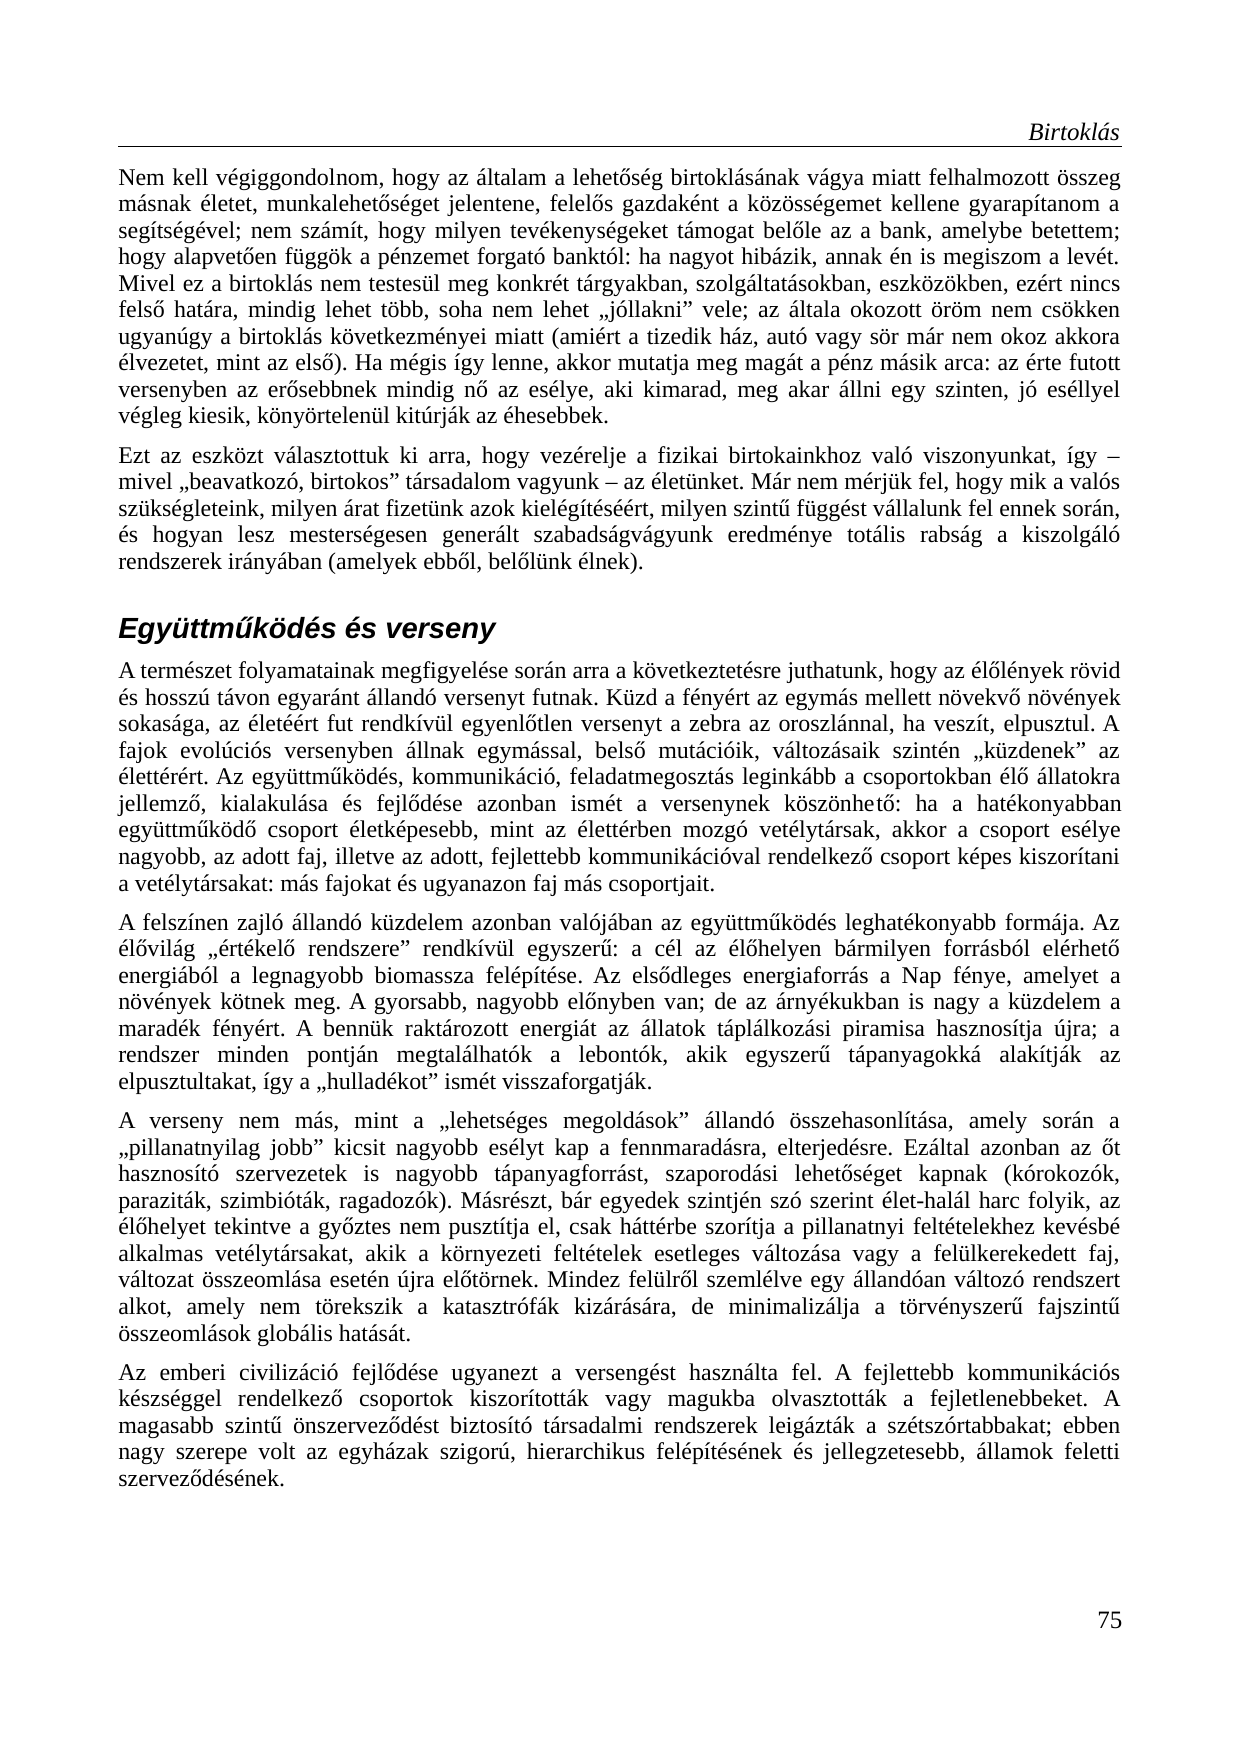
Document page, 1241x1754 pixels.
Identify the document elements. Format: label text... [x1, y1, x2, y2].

text Nem kell végiggondol­nom, hogy az általam a lehetőség birtoklásának vágya miatt felhalmozott összeg másnak életet, munkalehetőséget jelentene, felelős gazdaként a közösségemet kellene gyarapítanom a segítségével; nem számít, hogy milyen tevékenységeket támogat belőle az a bank, amelybe betettem; hogy alapvetően függök a pénzemet forgató banktól: ha nagyot hibázik, annak én is megiszom a levét. Mivel ez a birtoklás nem testesül meg konkrét tárgyakban, szolgáltatásokban, eszközökben, ezért nincs felső határa, mindig lehet több, soha nem lehet „jóllakni” vele; az általa okozott öröm nem csökken ugyanúgy a birtoklás következményei miatt (amiért a tizedik ház, autó vagy sör már nem okoz akkora élvezetet, mint az első). Ha mégis így lenne, akkor mutatja meg magát a pénz másik arca: az érte futott versenyben az erősebbnek mindig nő az esélye, aki kimarad, meg akar állni egy szinten, jó eséllyel végleg kiesik, könyörtelenül kitúrják az éhesebbek. [118, 164, 1122, 429]
text A felszínen zajló állandó küzdelem azonban valójában az együttműködés leghatékonyabb formája. Az élővilág „értékelő rendszere” rendkívül egyszerű: a cél az élőhelyen bármilyen forrásból elérhető energiából a legnagyobb biomassza felépítése. Az elsődleges energiaforrás a Nap fénye, amelyet a növények kötnek meg. A gyorsabb, nagyobb előnyben van; de az árnyékukban is nagy a küzdelem a maradék fényért. A bennük raktározott energiát az állatok táplálkozási piramisa hasznosítja újra; a rendszer minden pontján megtalálhatók a lebontók, akik egyszerű tápanyagokká alakítják az elpusztultakat, így a „hulladékot” ismét visszaforgatják. [118, 909, 1122, 1095]
text A természet folyamatainak megfigyelése során arra a következtetésre juthatunk, hogy az élőlények rövid és hosszú távon egyaránt állandó versenyt futnak. Küzd a fényért az egymás mellett növekvő növények sokasága, az életéért fut rendkívül egyenlőtlen versenyt a zebra az oroszlánnal, ha veszít, elpusztul. A fajok evolúciós versenyben állnak egymással, belső mutációik, változásaik szintén „küzdenek” az élettérért. Az együttműködés, kommunikáció, feladatmegosztás leginkább a csoportokban élő állatokra jellemző, kialakulása és fejlődése azonban ismét a versenynek köszönhe­tő: ha a hatékonyabban együttműködő csoport életképesebb, mint az élettérben mozgó vetélytársak, akkor a csoport esélye nagyobb, az adott faj, illetve az adott, fejlettebb kommunikációval rendelkező csoport képes kiszorítani a vetélytársakat: más fajokat és ugyanazon faj más csoportjait. [118, 657, 1122, 896]
text Ezt az eszközt választottuk ki arra, hogy vezérelje a fizikai birtokainkhoz való viszonyunkat, így – mivel „beavatkozó, birtokos” társadalom vagyunk – az életünket. Már nem mérjük fel, hogy mik a valós szükségleteink, milyen árat fizetünk azok kielégítéséért, milyen szintű függést vállalunk fel ennek során, és hogyan lesz mesterségesen generált szabadságvágyunk eredménye totális rabság a kiszolgáló rendszerek irányában (amelyek ebből, belőlünk élnek). [118, 442, 1122, 574]
text Az emberi civilizáció fejlődése ugyanezt a versengést használta fel. A fejlettebb kommunikációs készséggel rendelkező csoportok kiszorították vagy magukba olvasztották a fejletlenebbeket. A magasabb szintű önszerveződést biztosító társadalmi rendszerek leigázták a szétszórtabbakat; ebben nagy szerepe volt az egyházak szigorú, hierarchikus felépítésének és jellegzetesebb, államok feletti szerveződésének. [118, 1359, 1122, 1492]
subtitle Együttműködés és verseny [118, 612, 1122, 645]
text A verseny nem más, mint a „lehetséges megoldások” állandó összehasonlítása, amely során a „pillanatnyilag jobb” kicsit nagyobb esélyt kap a fennmaradásra, elterjedésre. Ezáltal azonban az őt hasznosító szervezetek is nagyobb tápanyagforrást, szaporodási lehetőséget kapnak (kórokozók, paraziták, szimbióták, ragadozók). Másrészt, bár egyedek szintjén szó szerint élet-halál harc folyik, az élőhelyet tekintve a győztes nem pusztítja el, csak háttérbe szorítja a pillanatnyi feltételekhez kevésbé alkalmas vetélytársakat, akik a környezeti feltételek esetleges változása vagy a felülkerekedett faj, változat összeomlása esetén újra előtörnek. Mindez felülről szemlélve egy állandóan változó rendszert alkot, amely nem törekszik a katasztrófák kizárására, de minimalizálja a törvényszerű fajszintű összeomlások globális hatását. [118, 1107, 1122, 1346]
